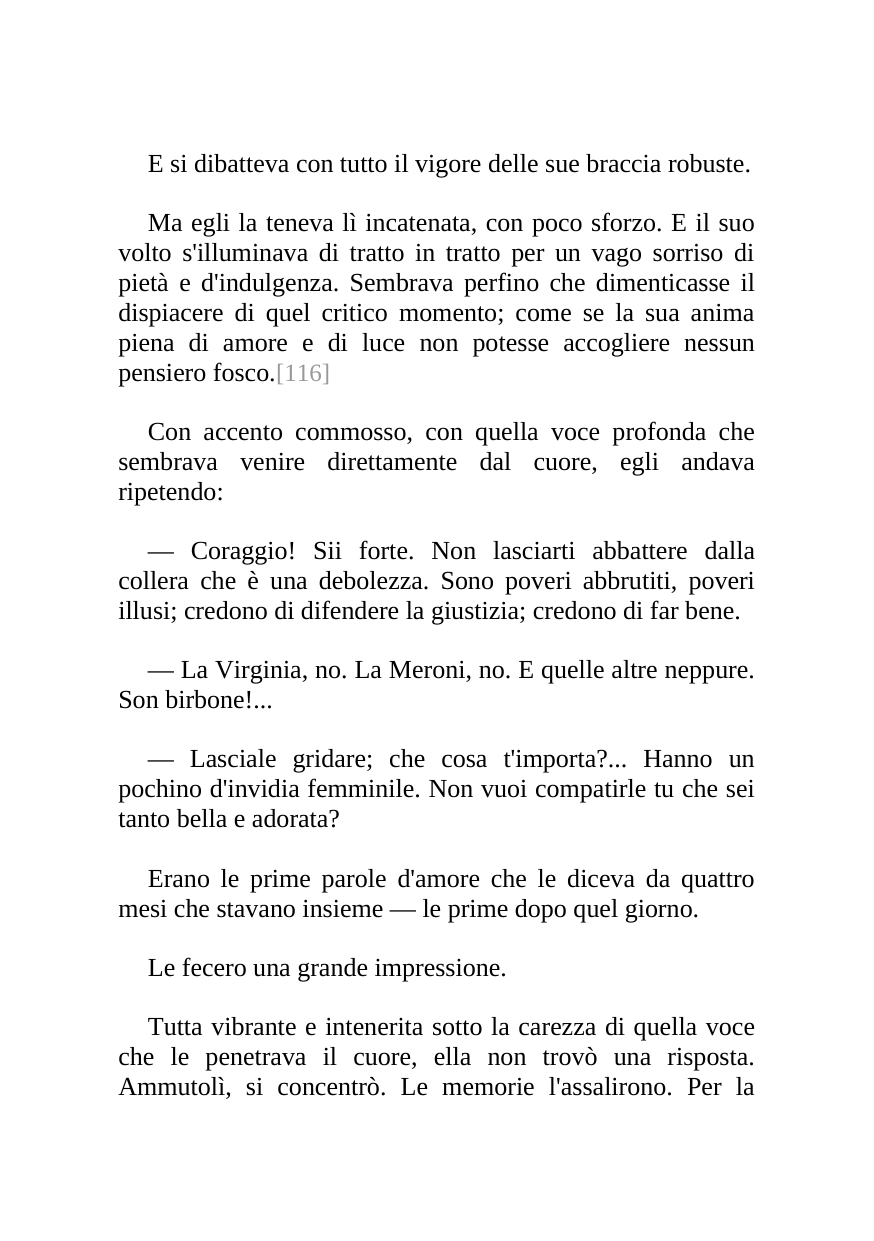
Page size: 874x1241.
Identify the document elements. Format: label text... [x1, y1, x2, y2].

text Tutta vibrante e intenerita sotto la carezza di quella voce che le penetrava il cuore, ella non trovò una risposta. Ammutolì, si concentrò. Le memorie l'assalirono. Per la [118, 1011, 756, 1101]
text — Lasciale gridare; che cosa t'importa?... Hanno un pochino d'invidia femminile. Non vuoi compatirle tu che sei tanto bella e adorata? [118, 743, 756, 833]
text Le fecero una grande impressione. [118, 952, 756, 982]
text — La Virginia, no. La Meroni, no. E quelle altre neppure. Son birbone!... [118, 654, 756, 714]
text Con accento commosso, con quella voce profonda che sembrava venire direttamente dal cuore, egli andava ripetendo: [118, 416, 756, 506]
text E si dibatteva con tutto il vigore delle sue braccia robuste. [118, 148, 756, 178]
text — Coraggio! Sii forte. Non lasciarti abbattere dalla collera che è una debolezza. Sono poveri abbrutiti, poveri illusi; credono di difendere la giustizia; credono di far bene. [118, 535, 756, 625]
text Erano le prime parole d'amore che le diceva da quattro mesi che stavano insieme — le prime dopo quel giorno. [118, 863, 756, 923]
text Ma egli la teneva lì incatenata, con poco sforzo. E il suo volto s'illuminava di tratto in tratto per un vago sorriso di pietà e d'indulgenza. Sembrava perfino che dimenticasse il dispiacere di quel critico momento; come se la sua anima piena di amore e di luce non potesse accogliere nessun pensiero fosco.[116] [118, 207, 756, 387]
